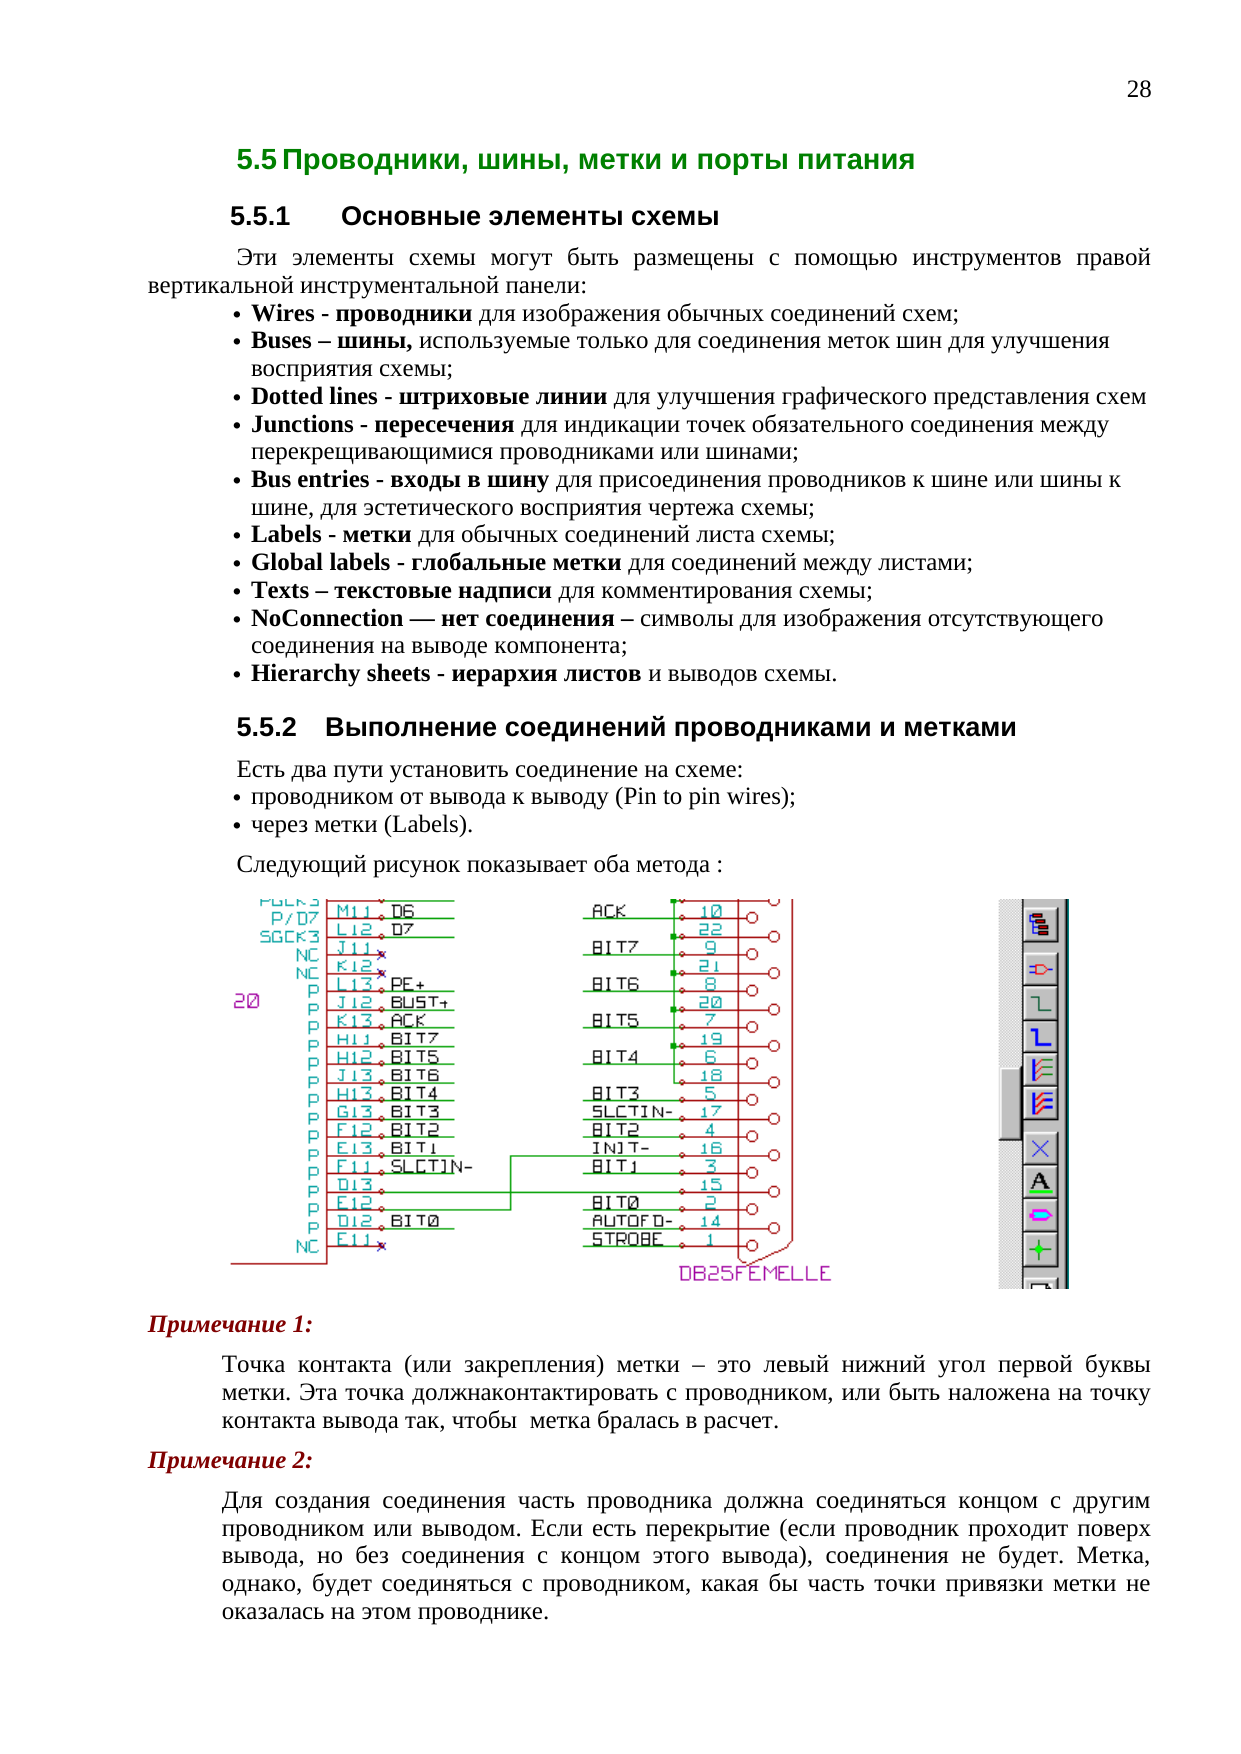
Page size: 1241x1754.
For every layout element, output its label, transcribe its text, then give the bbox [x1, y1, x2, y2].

list Wires - проводники для изображения обычных соединений схем; [234, 299, 1152, 327]
text Эти элементы схемы могут быть размещены с помощью инструментов правой вертикальной инструментальной панели: [148, 243, 1152, 299]
list Bus entries - входы в шину для присоединения проводников к шине или шины к шине, для эстетического восприятия чертежа схемы; [234, 465, 1152, 521]
list Buses – шины, используемые только для соединения меток шин для улучшения восприятия схемы; [234, 327, 1152, 382]
text Следующий рисунок показывает оба метода : [148, 850, 1152, 878]
list Junctions - пересечения для индикации точек обязательного соединения между перекрещивающимися проводниками или шинами; [234, 410, 1152, 465]
list Labels - метки для обычных соединений листа схемы; [234, 521, 1152, 548]
subtitle Проводники, шины, метки и порты питания [148, 143, 1152, 176]
list Global labels - глобальные метки для соединений между листами; [234, 548, 1152, 576]
list NoConnection — нет соединения – символы для изображения отсутствующего соединения на выводе компонента; [234, 604, 1152, 659]
subtitle Основные элементы схемы [230, 201, 1152, 231]
text Есть два пути установить соединение на схеме: [148, 755, 1152, 782]
text Примечание 1: [148, 1310, 1152, 1338]
text Примечание 2: [148, 1446, 1152, 1474]
list Texts – текстовые надписи для комментирования схемы; [234, 576, 1152, 604]
list проводником от вывода к выводу (Pin to pin wires); [234, 782, 1152, 810]
list Dotted lines - штриховые линии для улучшения графического представления схем [234, 382, 1152, 410]
list через метки (Labels). [234, 810, 1152, 838]
list Hierarchy sheets - иерархия листов и выводов схемы. [234, 659, 1152, 687]
text Точка контакта (или закрепления) метки – это левый нижний угол первой буквы метки. Эта точка должнаконтактировать с проводником, или быть наложена на точку контакта вывода так, чтобы метка бралась в расчет. [222, 1350, 1152, 1433]
text Для создания соединения часть проводника должна соединяться концом с другим проводником или выводом. Если есть перекрытие (если проводник проходит поверх вывода, но без соединения с концом этого вывода), соединения не будет. Метка, однако, будет соединяться с проводником, какая бы часть точки привязки метки не оказалась на этом проводнике. [222, 1486, 1152, 1625]
subtitle Выполнение соединений проводниками и метками [148, 712, 1152, 742]
